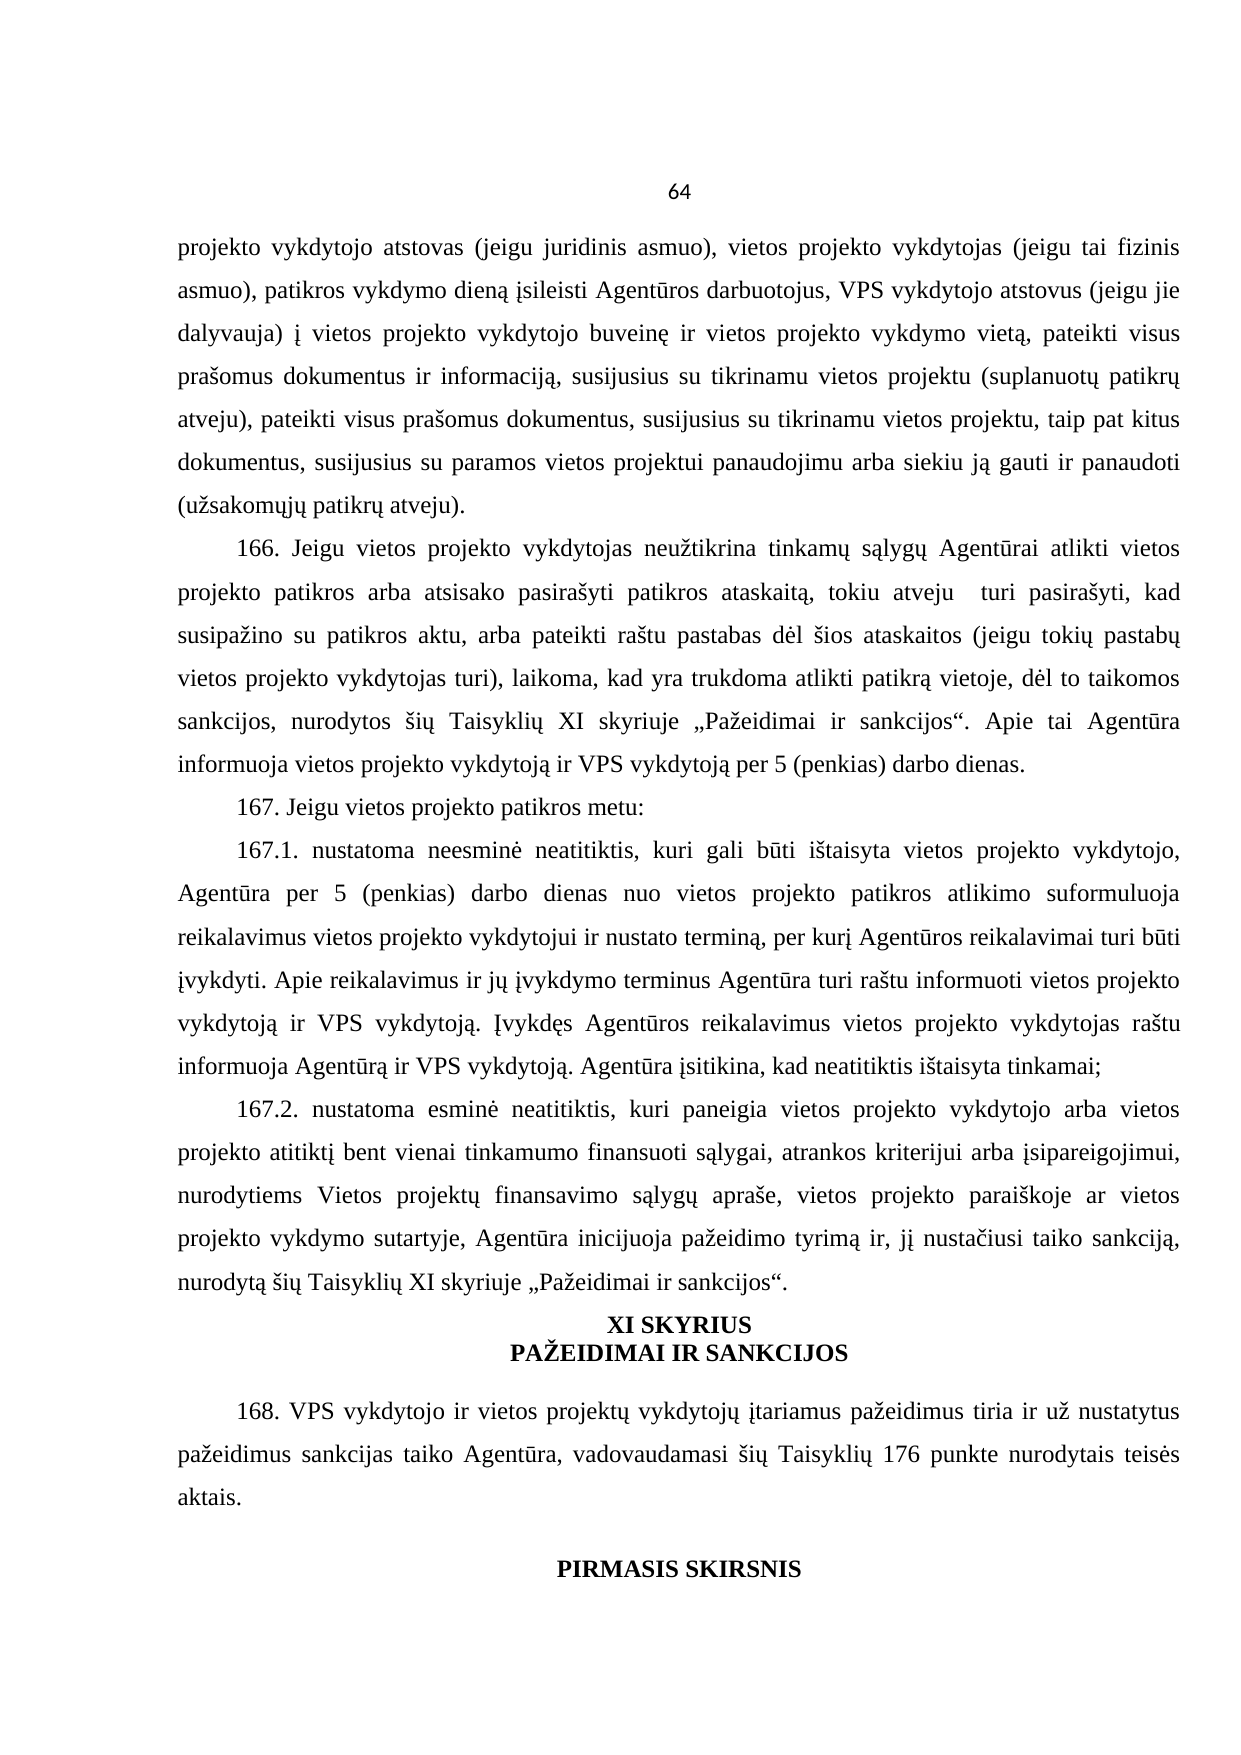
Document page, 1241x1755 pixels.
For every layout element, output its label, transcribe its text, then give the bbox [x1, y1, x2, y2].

text 167.2. nustatoma esminė neatitiktis, kuri paneigia vietos projekto vykdytojo arba vietos projekto atitiktį bent vienai tinkamumo finansuoti sąlygai, atrankos kriterijui arba įsipareigojimui, nurodytiems Vietos projektų finansavimo sąlygų apraše, vietos projekto paraiškoje ar vietos projekto vykdymo sutartyje, Agentūra inicijuoja pažeidimo tyrimą ir, jį nustačiusi taiko sankciją, nurodytą šių Taisyklių XI skyriuje „Pažeidimai ir sankcijos“. [177, 1094, 1181, 1295]
text 167.1. nustatoma neesminė neatitiktis, kuri gali būti ištaisyta vietos projekto vykdytojo, Agentūra per 5 (penkias) darbo dienas nuo vietos projekto patikros atlikimo suformuluoja reikalavimus vietos projekto vykdytojui ir nustato terminą, per kurį Agentūros reikalavimai turi būti įvykdyti. Apie reikalavimus ir jų įvykdymo terminus Agentūra turi raštu informuoti vietos projekto vykdytoją ir VPS vykdytoją. Įvykdęs Agentūros reikalavimus vietos projekto vykdytojas raštu informuoja Agentūrą ir VPS vykdytoją. Agentūra įsitikina, kad neatitiktis ištaisyta tinkamai; [177, 835, 1181, 1080]
text 166. Jeigu vietos projekto vykdytojas neužtikrina tinkamų sąlygų Agentūrai atlikti vietos projekto patikros arba atsisako pasirašyti patikros ataskaitą, tokiu atveju turi pasirašyti, kad susipažino su patikros aktu, arba pateikti raštu pastabas dėl šios ataskaitos (jeigu tokių pastabų vietos projekto vykdytojas turi), laikoma, kad yra trukdoma atlikti patikrą vietoje, dėl to taikomos sankcijos, nurodytos šių Taisyklių XI skyriuje „Pažeidimai ir sankcijos“. Apie tai Agentūra informuoja vietos projekto vykdytoją ir VPS vykdytoją per 5 (penkias) darbo dienas. [177, 533, 1181, 778]
text XI SKYRIUS [177, 1310, 1181, 1338]
text PIRMASIS SKIRSNIS [177, 1554, 1181, 1583]
text projekto vykdytojo atstovas (jeigu juridinis asmuo), vietos projekto vykdytojas (jeigu tai fizinis asmuo), patikros vykdymo dieną įsileisti Agentūros darbuotojus, VPS vykdytojo atstovus (jeigu jie dalyvauja) į vietos projekto vykdytojo buveinę ir vietos projekto vykdymo vietą, pateikti visus prašomus dokumentus ir informaciją, susijusius su tikrinamu vietos projektu (suplanuotų patikrų atveju), pateikti visus prašomus dokumentus, susijusius su tikrinamu vietos projektu, taip pat kitus dokumentus, susijusius su paramos vietos projektui panaudojimu arba siekiu ją gauti ir panaudoti (užsakomųjų patikrų atveju). [177, 232, 1181, 519]
text 167. Jeigu vietos projekto patikros metu: [177, 792, 1181, 821]
text PAŽEIDIMAI IR SANKCIJOS [177, 1338, 1181, 1367]
text 168. VPS vykdytojo ir vietos projektų vykdytojų įtariamus pažeidimus tiria ir už nustatytus pažeidimus sankcijas taiko Agentūra, vadovaudamasi šių Taisyklių 176 punkte nurodytais teisės aktais. [177, 1396, 1181, 1511]
